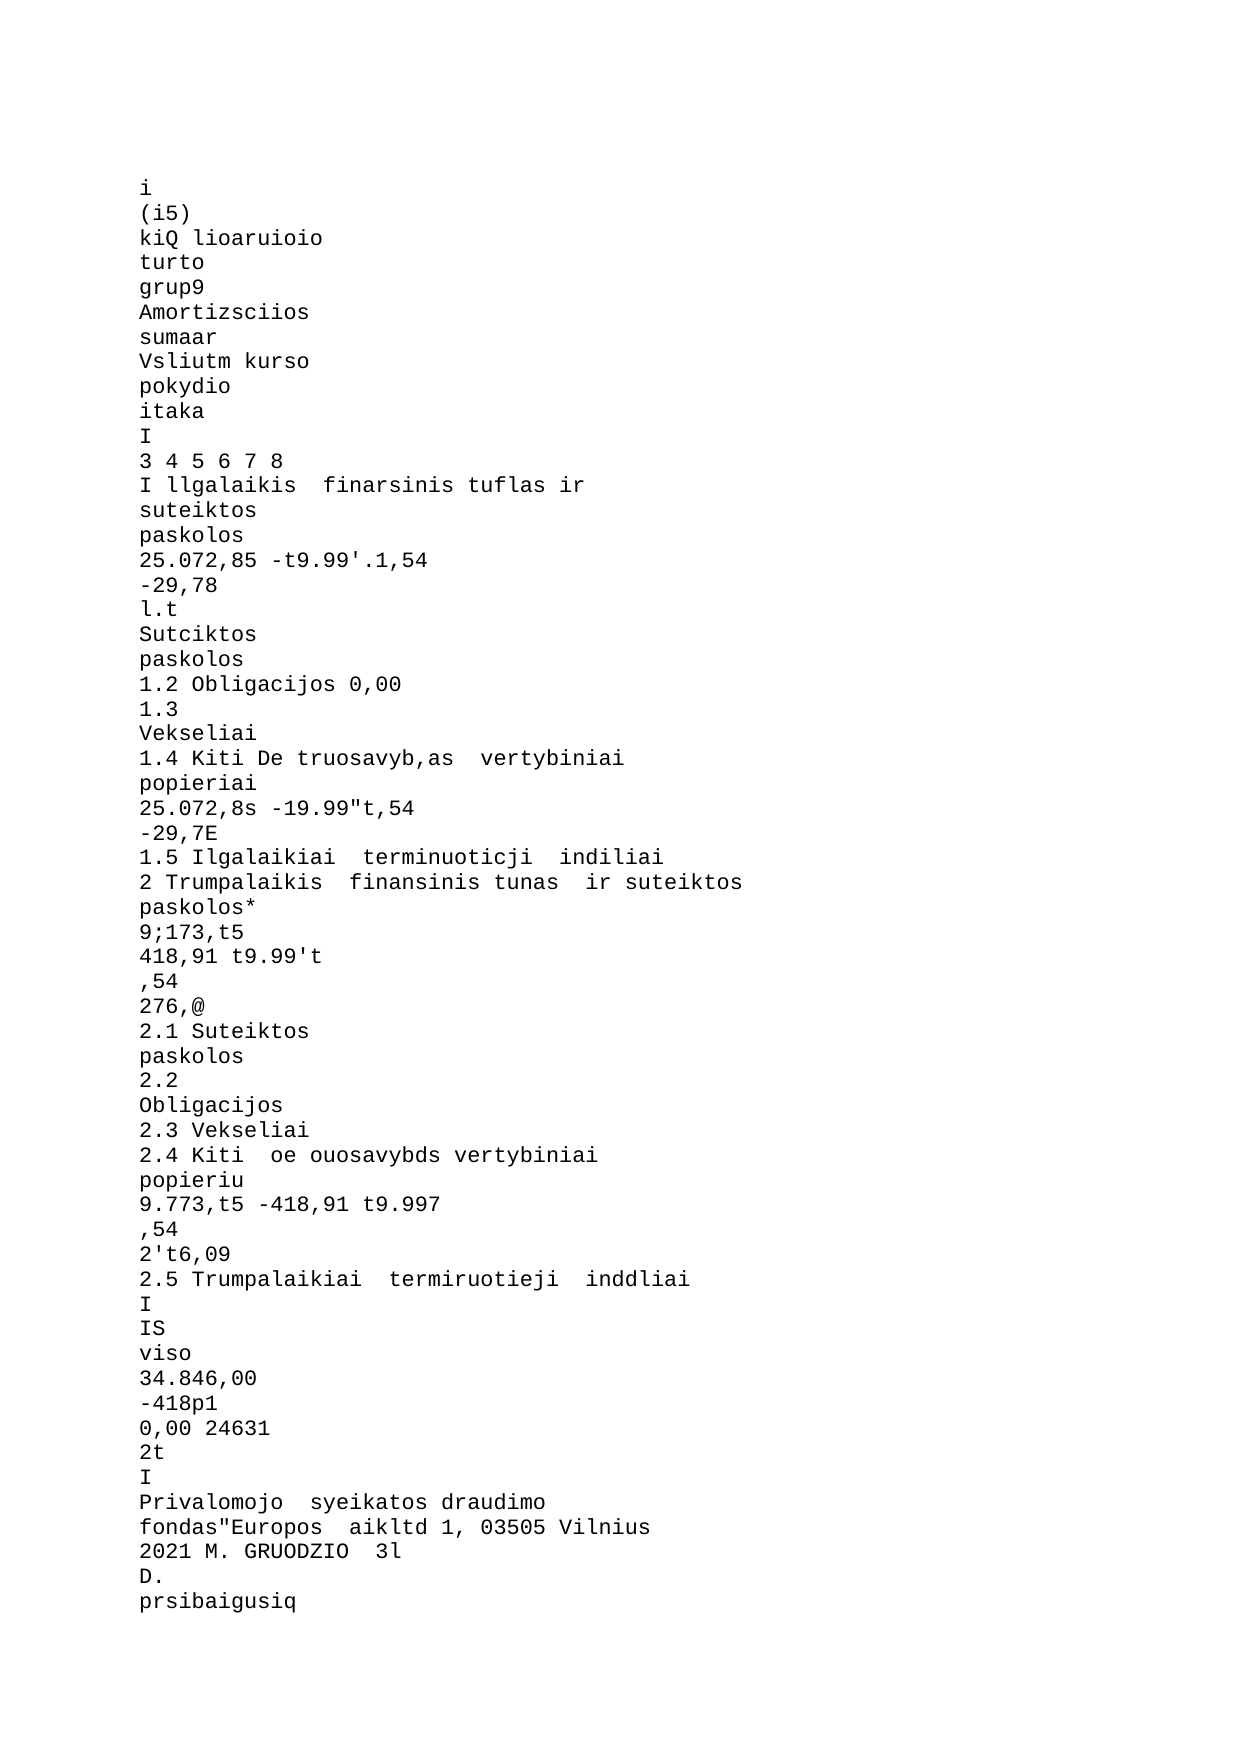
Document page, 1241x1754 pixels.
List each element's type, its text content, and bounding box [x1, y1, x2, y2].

text 2 Trumpalaikis finansinis tunas ir suteiktos [139, 871, 1101, 896]
text Obligacijos [139, 1094, 1101, 1119]
text Sutciktos [139, 623, 1101, 648]
text prsibaigusiq [139, 1590, 1101, 1615]
text I [139, 1293, 1101, 1318]
text 2t [139, 1442, 1101, 1466]
text ,54 [139, 1218, 1101, 1243]
text 2.5 Trumpalaikiai termiruotieji inddliai [139, 1268, 1101, 1293]
text 25.072,8s -19.99"t,54 [139, 797, 1101, 822]
text 9;173,t5 [139, 921, 1101, 946]
text paskolos [139, 648, 1101, 673]
text -29,7E [139, 822, 1101, 847]
text 0,00 24631 [139, 1417, 1101, 1442]
text (i5) [139, 202, 1101, 227]
text i [139, 177, 1101, 202]
text 2.3 Vekseliai [139, 1119, 1101, 1144]
text -418p1 [139, 1392, 1101, 1417]
text Vekseliai [139, 723, 1101, 747]
text 2.2 [139, 1070, 1101, 1094]
text 3 4 5 6 7 8 [139, 450, 1101, 475]
text 2021 M. GRUODZIO 3l [139, 1541, 1101, 1566]
text l.t [139, 599, 1101, 623]
text 2.1 Suteiktos [139, 1020, 1101, 1045]
text IS [139, 1318, 1101, 1342]
text grup9 [139, 276, 1101, 301]
text ,54 [139, 971, 1101, 995]
text paskolos [139, 1045, 1101, 1070]
text 2't6,09 [139, 1243, 1101, 1268]
text 418,91 t9.99't [139, 946, 1101, 971]
text D. [139, 1566, 1101, 1590]
text 2.4 Kiti oe ouosavybds vertybiniai [139, 1144, 1101, 1169]
text paskolos [139, 524, 1101, 549]
text suteiktos [139, 499, 1101, 524]
text Vsliutm kurso [139, 351, 1101, 376]
text 34.846,00 [139, 1367, 1101, 1392]
text popieriai [139, 772, 1101, 797]
text I [139, 1466, 1101, 1491]
text viso [139, 1342, 1101, 1367]
text 1.5 Ilgalaikiai terminuoticji indiliai [139, 847, 1101, 871]
text 25.072,85 -t9.99'.1,54 [139, 549, 1101, 574]
text -29,78 [139, 574, 1101, 599]
text popieriu [139, 1169, 1101, 1194]
text pokydio [139, 376, 1101, 400]
text sumaar [139, 326, 1101, 351]
text fondas"Europos aikltd 1, 03505 Vilnius [139, 1516, 1101, 1541]
text Privalomojo syeikatos draudimo [139, 1491, 1101, 1516]
text 1.2 Obligacijos 0,00 [139, 673, 1101, 698]
text I llgalaikis finarsinis tuflas ir [139, 475, 1101, 499]
text Amortizsciios [139, 301, 1101, 326]
text 1.4 Kiti De truosavyb,as vertybiniai [139, 747, 1101, 772]
text turto [139, 252, 1101, 276]
text I [139, 425, 1101, 450]
text paskolos* [139, 896, 1101, 921]
text kiQ lioaruioio [139, 227, 1101, 252]
text itaka [139, 400, 1101, 425]
text 1.3 [139, 698, 1101, 723]
text 276,@ [139, 995, 1101, 1020]
text 9.773,t5 -418,91 t9.997 [139, 1194, 1101, 1218]
